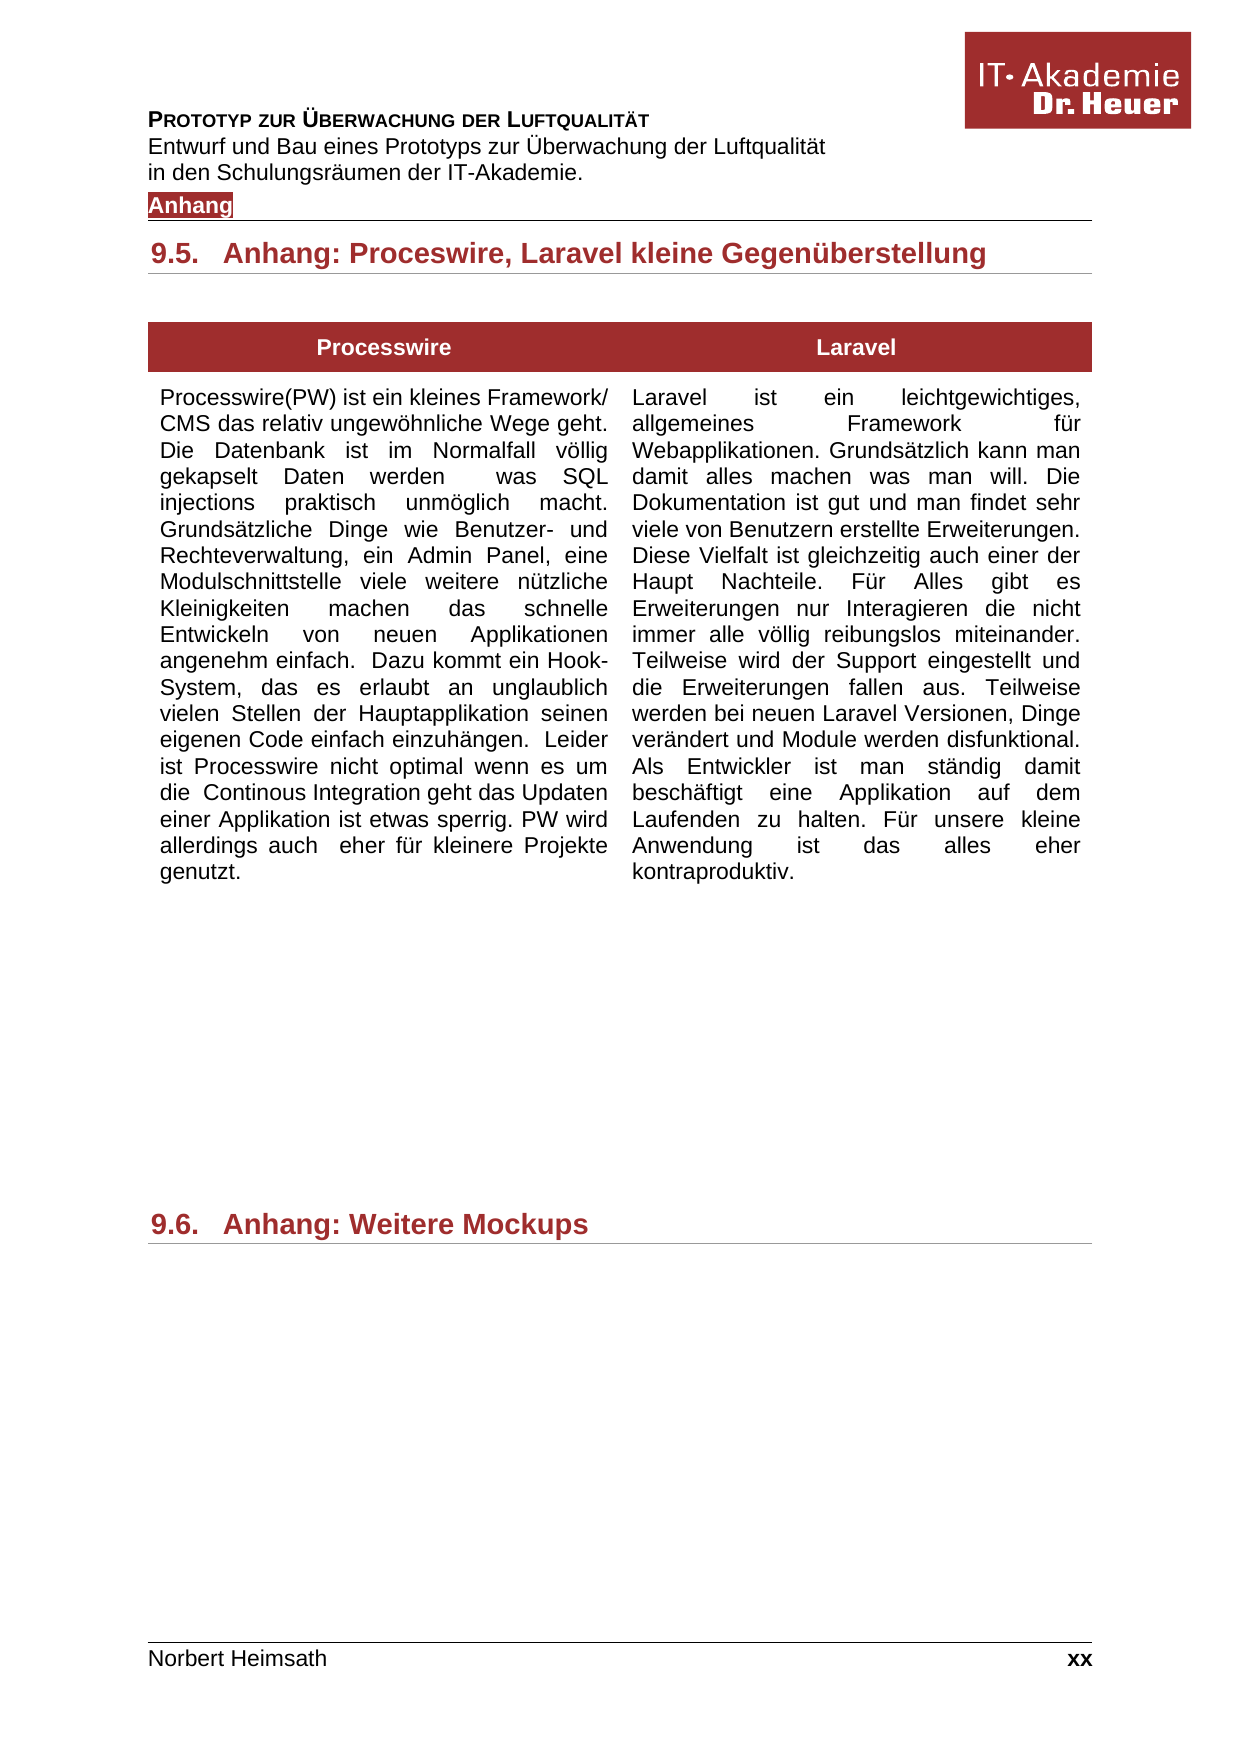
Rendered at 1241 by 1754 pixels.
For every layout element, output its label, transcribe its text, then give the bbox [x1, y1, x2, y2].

table_header Processwire [148, 322, 620, 372]
subtitle Anhang: Proceswire, Laravel kleine Gegenüberstellung [148, 233, 1092, 273]
subtitle Anhang: Weitere Mockups [148, 1204, 1092, 1243]
table_header Laravel [620, 322, 1092, 372]
table_cell Laravel ist ein leichtgewichtiges, allgemeines Framework für Webapplikationen. Grundsätzlich kann man damit alles machen was man will. Die Dokumentation ist gut und man findet sehr viele von Benutzern erstellte Erweiterungen. Diese Vielfalt ist gleichzeitig auch einer der Haupt Nachteile. Für Alles gibt es Erweiterungen nur Interagieren die nicht immer alle völlig reibungslos miteinander. Teilweise wird der Support eingestellt und die Erweiterungen fallen aus. Teilweise werden bei neuen Laravel Versionen, Dinge verändert und Module werden disfunktional. Als Entwickler ist man ständig damit beschäftigt eine Applikation auf dem Laufenden zu halten. Für unsere kleine Anwendung ist das alles eher kontraproduktiv. [620, 372, 1092, 913]
table_cell Processwire(PW) ist ein kleines Framework/CMS das relativ ungewöhnliche Wege geht. Die Datenbank ist im Normalfall völlig gekapselt Daten werden was SQL injections praktisch unmöglich macht. Grundsätzliche Dinge wie Benutzer- und Rechteverwaltung, ein Admin Panel, eine Modulschnittstelle viele weitere nützliche Kleinigkeiten machen das schnelle Entwickeln von neuen Applikationen angenehm einfach. Dazu kommt ein Hook-System, das es erlaubt an unglaublich vielen Stellen der Hauptapplikation seinen eigenen Code einfach einzuhängen. Leider ist Processwire nicht optimal wenn es um die Continous Integration geht das Updaten einer Applikation ist etwas sperrig. PW wird allerdings auch eher für kleinere Projekte genutzt. [148, 372, 620, 913]
